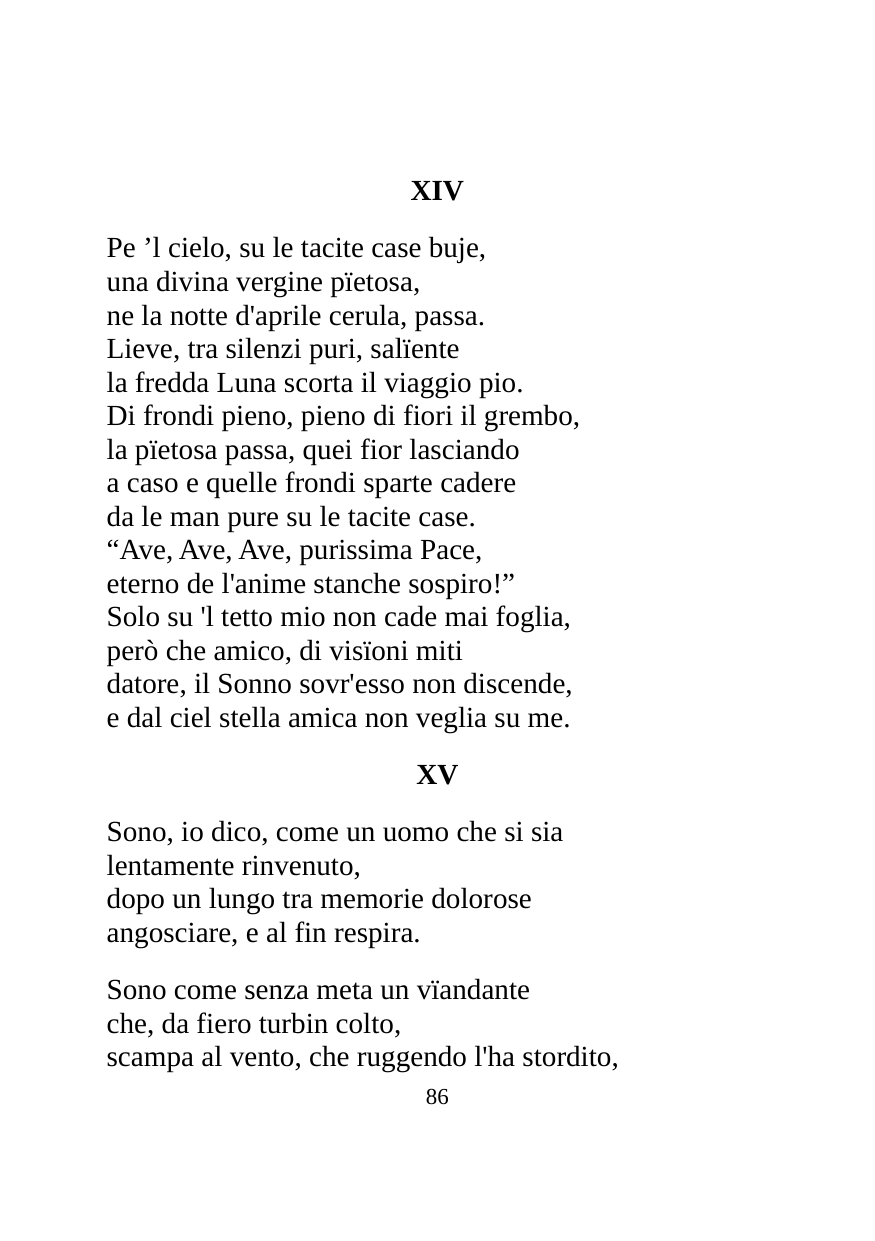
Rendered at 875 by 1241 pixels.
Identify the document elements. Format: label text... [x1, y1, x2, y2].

text però che amico, di visïoni miti [106, 633, 768, 667]
text XIV [106, 173, 768, 207]
text lentamente rinvenuto, [106, 848, 768, 882]
text Lieve, tra silenzi puri, salïente [106, 331, 768, 365]
text ne la notte d'aprile cerula, passa. [106, 298, 768, 331]
text Solo su 'l tetto mio non cade mai foglia, [106, 599, 768, 633]
text eterno de l'anime stanche sospiro!” [106, 566, 768, 599]
text che, da fiero turbin colto, [106, 1006, 768, 1039]
text da le man pure su le tacite case. [106, 499, 768, 532]
text datore, il Sonno sovr'esso non discende, [106, 667, 768, 700]
text la fredda Luna scorta il viaggio pio. [106, 365, 768, 398]
text Pe ’l cielo, su le tacite case buje, [106, 231, 768, 264]
text “Ave, Ave, Ave, purissima Pace, [106, 532, 768, 566]
text la pïetosa passa, quei fior lasciando [106, 432, 768, 465]
text a caso e quelle frondi sparte cadere [106, 465, 768, 499]
text XV [106, 757, 768, 791]
text Di frondi pieno, pieno di fiori il grembo, [106, 398, 768, 432]
text dopo un lungo tra memorie dolorose [106, 882, 768, 915]
text scampa al vento, che ruggendo l'ha stordito, [106, 1039, 768, 1073]
text e dal ciel stella amica non veglia su me. [106, 700, 768, 734]
text Sono, io dico, come un uomo che si sia [106, 814, 768, 848]
text una divina vergine pïetosa, [106, 264, 768, 298]
text angosciare, e al fin respira. [106, 915, 768, 949]
text Sono come senza meta un vïandante [106, 972, 768, 1006]
